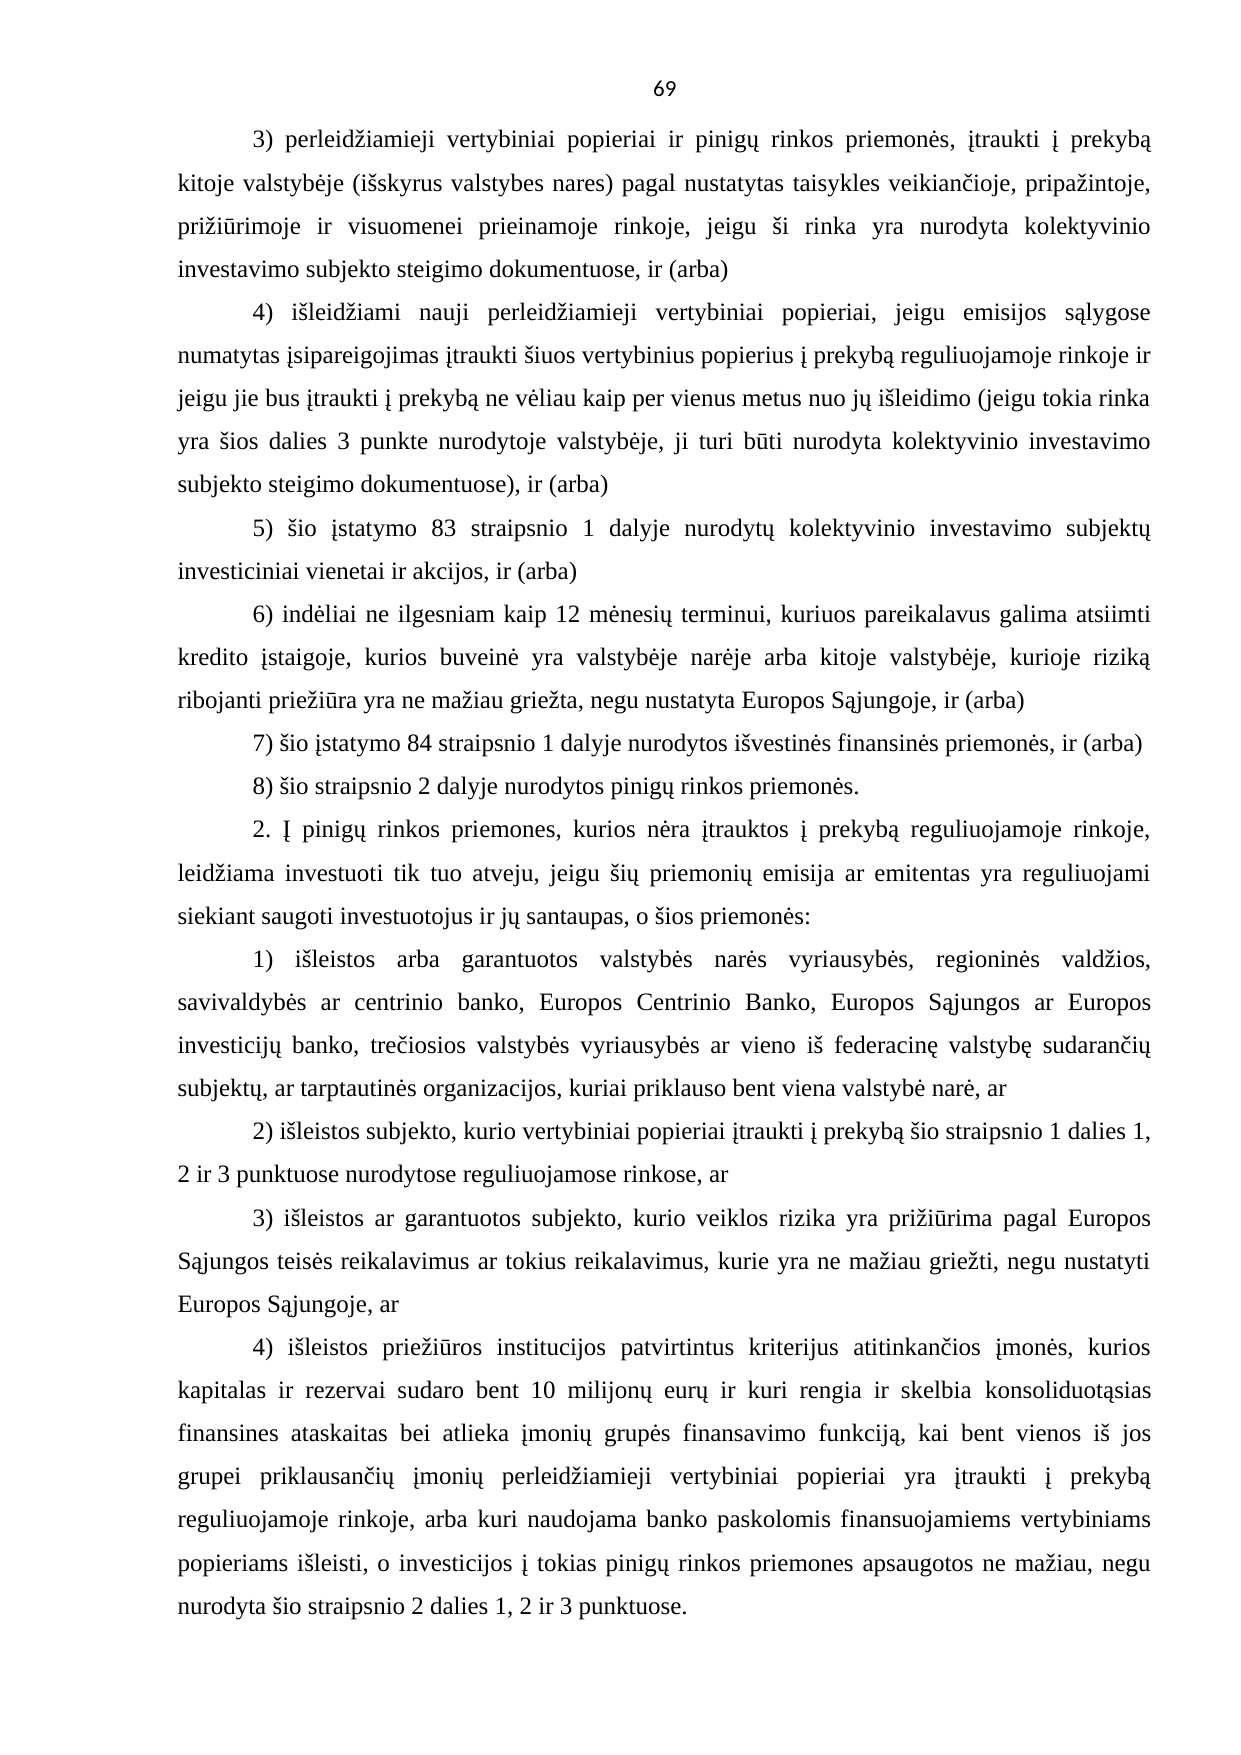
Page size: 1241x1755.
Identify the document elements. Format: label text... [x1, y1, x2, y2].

text 1) išleistos arba garantuotos valstybės narės vyriausybės, regioninės valdžios, savivaldybės ar centrinio banko, Europos Centrinio Banko, Europos Sąjungos ar Europos investicijų banko, trečiosios valstybės vyriausybės ar vieno iš federacinę valstybę sudarančių subjektų, ar tarptautinės organizacijos, kuriai priklauso bent viena valstybė narė, ar [177, 944, 1152, 1102]
text 3) išleistos ar garantuotos subjekto, kurio veiklos rizika yra prižiūrima pagal Europos Sąjungos teisės reikalavimus ar tokius reikalavimus, kurie yra ne mažiau griežti, negu nustatyti Europos Sąjungoje, ar [177, 1203, 1152, 1318]
text 3) perleidžiamieji vertybiniai popieriai ir pinigų rinkos priemonės, įtraukti į prekybą kitoje valstybėje (išskyrus valstybes nares) pagal nustatytas taisykles veikiančioje, pripažintoje, prižiūrimoje ir visuomenei prieinamoje rinkoje, jeigu ši rinka yra nurodyta kolektyvinio investavimo subjekto steigimo dokumentuose, ir (arba) [177, 124, 1152, 283]
text 8) šio straipsnio 2 dalyje nurodytos pinigų rinkos priemonės. [177, 771, 1152, 800]
text 5) šio įstatymo 83 straipsnio 1 dalyje nurodytų kolektyvinio investavimo subjektų investiciniai vienetai ir akcijos, ir (arba) [177, 513, 1152, 584]
text 4) išleidžiami nauji perleidžiamieji vertybiniai popieriai, jeigu emisijos sąlygose numatytas įsipareigojimas įtraukti šiuos vertybinius popierius į prekybą reguliuojamoje rinkoje ir jeigu jie bus įtraukti į prekybą ne vėliau kaip per vienus metus nuo jų išleidimo (jeigu tokia rinka yra šios dalies 3 punkte nurodytoje valstybėje, ji turi būti nurodyta kolektyvinio investavimo subjekto steigimo dokumentuose), ir (arba) [177, 297, 1152, 498]
text 4) išleistos priežiūros institucijos patvirtintus kriterijus atitinkančios įmonės, kurios kapitalas ir rezervai sudaro bent 10 milijonų eurų ir kuri rengia ir skelbia konsoliduotąsias finansines ataskaitas bei atlieka įmonių grupės finansavimo funkciją, kai bent vienos iš jos grupei priklausančių įmonių perleidžiamieji vertybiniai popieriai yra įtraukti į prekybą reguliuojamoje rinkoje, arba kuri naudojama banko paskolomis finansuojamiems vertybiniams popieriams išleisti, o investicijos į tokias pinigų rinkos priemones apsaugotos ne mažiau, negu nurodyta šio straipsnio 2 dalies 1, 2 ir 3 punktuose. [177, 1332, 1152, 1619]
text 6) indėliai ne ilgesniam kaip 12 mėnesių terminui, kuriuos pareikalavus galima atsiimti kredito įstaigoje, kurios buveinė yra valstybėje narėje arba kitoje valstybėje, kurioje riziką ribojanti priežiūra yra ne mažiau griežta, negu nustatyta Europos Sąjungoje, ir (arba) [177, 599, 1152, 714]
text 2) išleistos subjekto, kurio vertybiniai popieriai įtraukti į prekybą šio straipsnio 1 dalies 1, 2 ir 3 punktuose nurodytose reguliuojamose rinkose, ar [177, 1116, 1152, 1188]
text 7) šio įstatymo 84 straipsnio 1 dalyje nurodytos išvestinės finansinės priemonės, ir (arba) [177, 728, 1152, 757]
text 2. Į pinigų rinkos priemones, kurios nėra įtrauktos į prekybą reguliuojamoje rinkoje, leidžiama investuoti tik tuo atveju, jeigu šių priemonių emisija ar emitentas yra reguliuojami siekiant saugoti investuotojus ir jų santaupas, o šios priemonės: [177, 814, 1152, 929]
